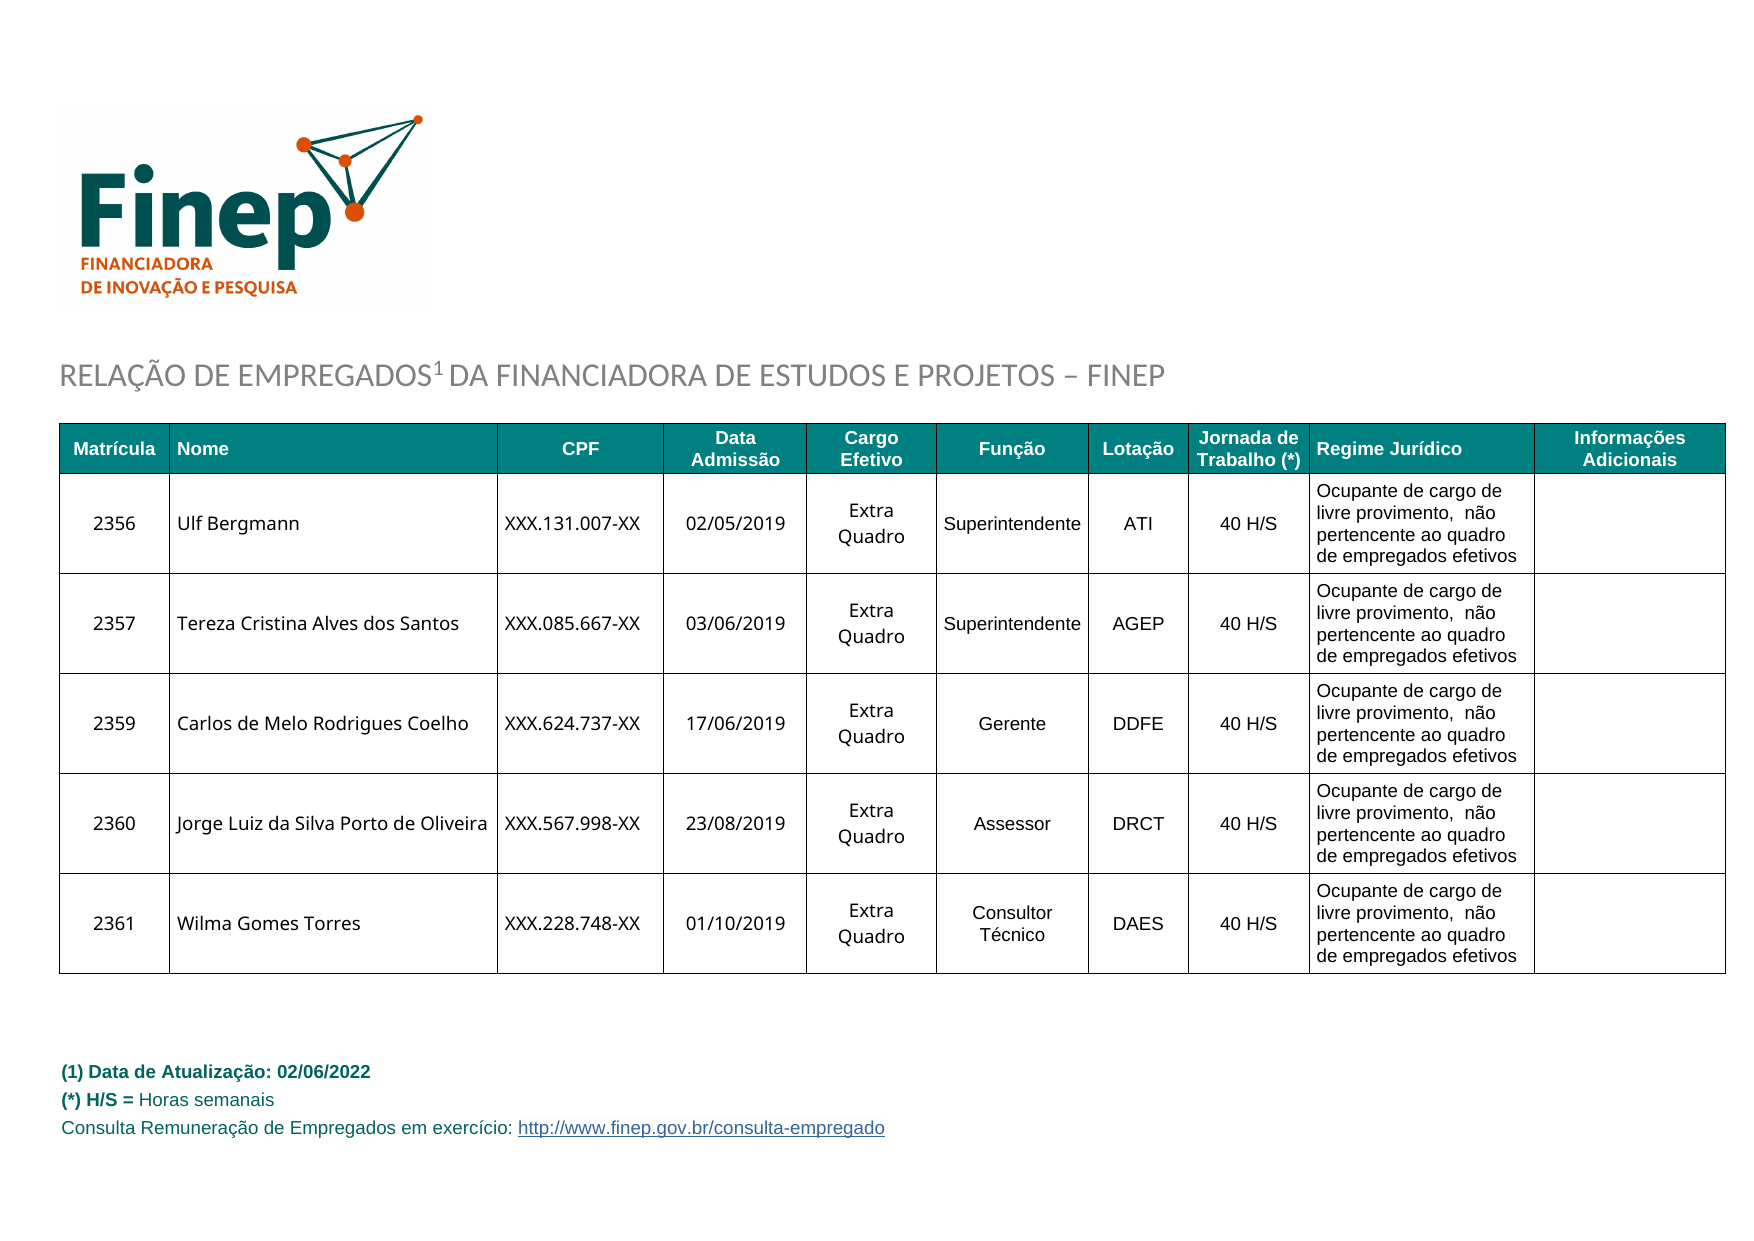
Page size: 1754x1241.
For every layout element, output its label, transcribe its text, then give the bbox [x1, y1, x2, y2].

table_cell DRCT [1089, 774, 1188, 873]
table_cell XXX.085.667-XX [498, 574, 663, 673]
table_cell Extra Quadro [807, 474, 936, 573]
table_cell AGEP [1089, 574, 1188, 673]
table_cell Gerente [937, 674, 1088, 773]
table_cell 40 H/S [1189, 874, 1309, 973]
table_header Cargo Efetivo [807, 424, 936, 473]
table_cell 40 H/S [1189, 774, 1309, 873]
table_cell Consultor Técnico [937, 874, 1088, 973]
table_cell ATI [1089, 474, 1188, 573]
table_cell Ulf Bergmann [170, 474, 497, 573]
table_cell DDFE [1089, 674, 1188, 773]
table_cell 2359 [60, 674, 169, 773]
table_cell Superintendente [937, 574, 1088, 673]
table_cell [1535, 774, 1725, 873]
table_cell 40 H/S [1189, 674, 1309, 773]
table_cell Superintendente [937, 474, 1088, 573]
table_header Regime Jurídico [1310, 424, 1534, 473]
table_header Data Admissão [664, 424, 806, 473]
table_cell 2361 [60, 874, 169, 973]
table_cell Jorge Luiz da Silva Porto de Oliveira [170, 774, 497, 873]
table_cell [1535, 574, 1725, 673]
table_cell Tereza Cristina Alves dos Santos [170, 574, 497, 673]
table_cell Carlos de Melo Rodrigues Coelho [170, 674, 497, 773]
table_header Matrícula [60, 424, 169, 473]
table_cell 40 H/S [1189, 474, 1309, 573]
table_header Informações Adicionais [1535, 424, 1725, 473]
table_cell XXX.567.998-XX [498, 774, 663, 873]
table_cell Ocupante de cargo de livre provimento, não pertencente ao quadro de empregados efetivos [1310, 874, 1534, 973]
table_cell Assessor [937, 774, 1088, 873]
table_cell 2357 [60, 574, 169, 673]
table_cell [1535, 674, 1725, 773]
table_header Lotação [1089, 424, 1188, 473]
table_cell XXX.131.007-XX [498, 474, 663, 573]
table_cell 17/06/2019 [664, 674, 806, 773]
table_cell 2356 [60, 474, 169, 573]
table_cell 40 H/S [1189, 574, 1309, 673]
table_cell XXX.624.737-XX [498, 674, 663, 773]
table_cell Extra Quadro [807, 874, 936, 973]
table_header Nome [170, 424, 497, 473]
table_cell 03/06/2019 [664, 574, 806, 673]
table_cell Ocupante de cargo de livre provimento, não pertencente ao quadro de empregados efetivos [1310, 574, 1534, 673]
table_header Função [937, 424, 1088, 473]
table_header Jornada de Trabalho (*) [1189, 424, 1309, 473]
table_cell Extra Quadro [807, 574, 936, 673]
table_cell 2360 [60, 774, 169, 873]
table_cell 01/10/2019 [664, 874, 806, 973]
table_cell XXX.228.748-XX [498, 874, 663, 973]
table_cell [1535, 474, 1725, 573]
table_cell Wilma Gomes Torres [170, 874, 497, 973]
table_cell [1535, 874, 1725, 973]
table_cell Extra Quadro [807, 674, 936, 773]
table_cell Ocupante de cargo de livre provimento, não pertencente ao quadro de empregados efetivos [1310, 774, 1534, 873]
table_header CPF [498, 424, 663, 473]
table_cell Ocupante de cargo de livre provimento, não pertencente ao quadro de empregados efetivos [1310, 674, 1534, 773]
table_cell Ocupante de cargo de livre provimento, não pertencente ao quadro de empregados efetivos [1310, 474, 1534, 573]
table_cell DAES [1089, 874, 1188, 973]
table_cell 23/08/2019 [664, 774, 806, 873]
table_cell Extra Quadro [807, 774, 936, 873]
table_cell 02/05/2019 [664, 474, 806, 573]
